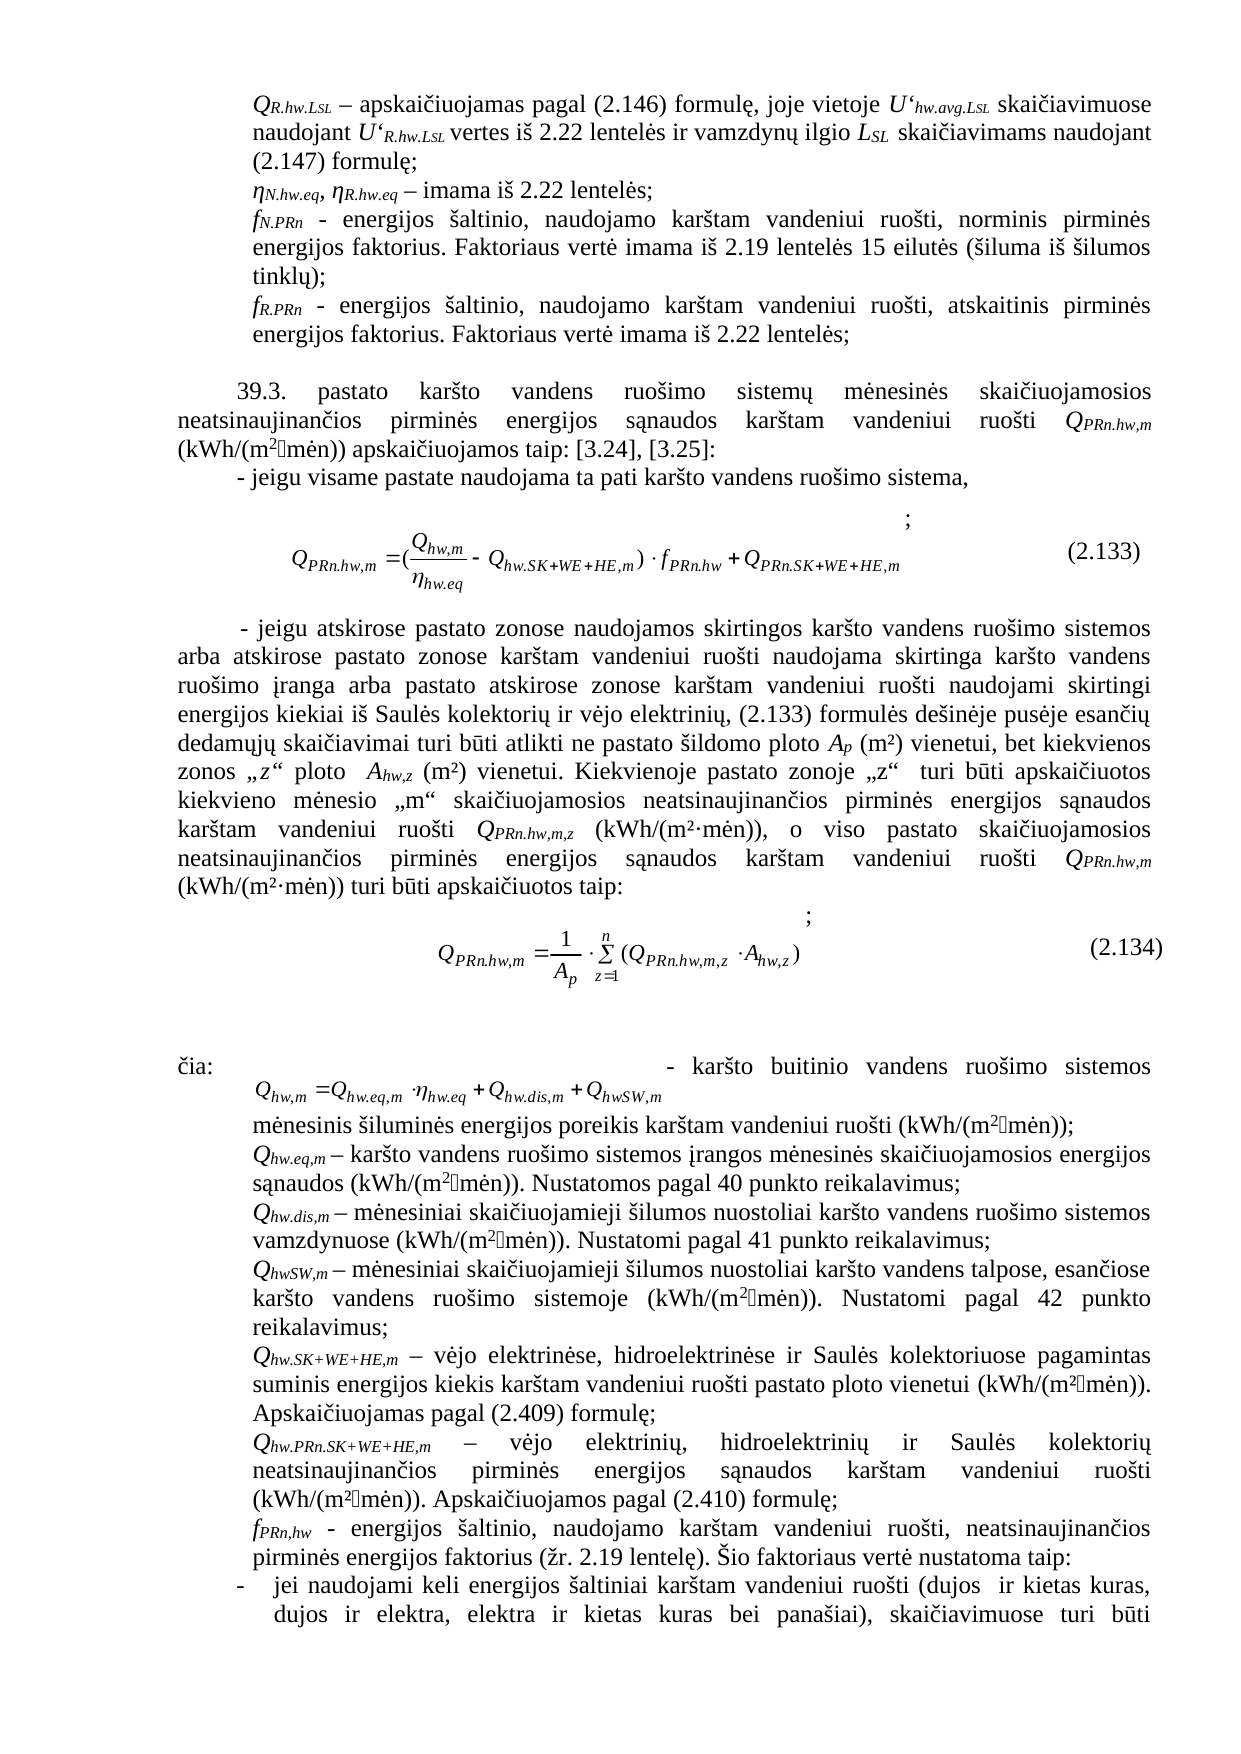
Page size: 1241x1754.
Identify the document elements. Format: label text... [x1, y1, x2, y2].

text QhwSW,m – mėnesiniai skaičiuojamieji šilumos nuostoliai karšto vandens talpose, esančiose karšto vandens ruošimo sistemoje (kWh/(m2mėn)). Nustatomi pagal 42 punkto reikalavimus; [252, 1254, 1152, 1341]
text - jeigu visame pastate naudojama ta pati karšto vandens ruošimo sistema, [177, 462, 1152, 491]
text fR.PRn - energijos šaltinio, naudojamo karštam vandeniui ruošti, atskaitinis pirminės energijos faktorius. Faktoriaus vertė imama iš 2.22 lentelės; [252, 290, 1152, 347]
text čia: - karšto buitinio vandens ruošimo sistemos mėnesinis šiluminės energijos poreikis karštam vandeniui ruošti (kWh/(m2mėn)); [177, 1051, 1152, 1139]
table_header (2.134) [1070, 900, 1174, 994]
text - jeigu atskirose pastato zonose naudojamos skirtingos karšto vandens ruošimo sistemos arba atskirose pastato zonose karštam vandeniui ruošti naudojama skirtinga karšto vandens ruošimo įranga arba pastato atskirose zonose karštam vandeniui ruošti naudojami skirtingi energijos kiekiai iš Saulės kolektorių ir vėjo elektrinių, (2.133) formulės dešinėje pusėje esančių dedamųjų skaičiavimai turi būti atlikti ne pastato šildomo ploto Ap (m²) vienetui, bet kiekvienos zonos „z“ ploto Ahw,z (m²) vienetui. Kiekvienoje pastato zonoje „z“ turi būti apskaičiuotos kiekvieno mėnesio „m“ skaičiuojamosios neatsinaujinančios pirminės energijos sąnaudos karštam vandeniui ruošti QPRn.hw,m,z (kWh/(m²·mėn)), o viso pastato skaičiuojamosios neatsinaujinančios pirminės energijos sąnaudos karštam vandeniui ruošti QPRn.hw,m (kWh/(m²·mėn)) turi būti apskaičiuotos taip: [177, 613, 1152, 900]
text Qhw.dis,m – mėnesiniai skaičiuojamieji šilumos nuostoliai karšto vandens ruošimo sistemos vamzdynuose (kWh/(m2mėn)). Nustatomi pagal 41 punkto reikalavimus; [252, 1197, 1152, 1254]
text QR.hw.LSL – apskaičiuojamas pagal (2.146) formulę, joje vietoje U‘hw.avg.LSL skaičiavimuose naudojant U‘R.hw.LSL vertes iš 2.22 lentelės ir vamzdynų ilgio LSL skaičiavimams naudojant (2.147) formulę; [252, 89, 1152, 175]
table_header ; [177, 491, 1023, 613]
text 39.3. pastato karšto vandens ruošimo sistemų mėnesinės skaičiuojamosios neatsinaujinančios pirminės energijos sąnaudos karštam vandeniui ruošti QPRn.hw,m (kWh/(m2mėn)) apskaičiuojamos taip: [3.24], [3.25]: [177, 376, 1152, 462]
text Qhw.eq,m – karšto vandens ruošimo sistemos įrangos mėnesinės skaičiuojamosios energijos sąnaudos (kWh/(m2mėn)). Nustatomos pagal 40 punkto reikalavimus; [252, 1139, 1152, 1197]
text Qhw.SK+WE+HE,m – vėjo elektrinėse, hidroelektrinėse ir Saulės kolektoriuose pagamintas suminis energijos kiekis karštam vandeniui ruošti pastato ploto vienetui (kWh/(m²mėn)). Apskaičiuojamas pagal (2.409) formulę; [252, 1341, 1152, 1427]
text fPRn,hw - energijos šaltinio, naudojamo karštam vandeniui ruošti, neatsinaujinančios pirminės energijos faktorius (žr. 2.19 lentelę). Šio faktoriaus vertė nustatoma taip: [252, 1513, 1152, 1571]
text - jei naudojami keli energijos šaltiniai karštam vandeniui ruošti (dujos ir kietas kuras, dujos ir elektra, elektra ir kietas kuras bei panašiai), skaičiavimuose turi būti [236, 1571, 1152, 1628]
text Qhw.PRn.SK+WE+HE,m – vėjo elektrinių, hidroelektrinių ir Saulės kolektorių neatsinaujinančios pirminės energijos sąnaudos karštam vandeniui ruošti (kWh/(m²mėn)). Apskaičiuojamos pagal (2.410) formulę; [252, 1427, 1152, 1513]
table_header (2.133) [1023, 491, 1152, 613]
text fN.PRn - energijos šaltinio, naudojamo karštam vandeniui ruošti, norminis pirminės energijos faktorius. Faktoriaus vertė imama iš 2.19 lentelės 15 eilutės (šiluma iš šilumos tinklų); [252, 204, 1152, 290]
text ηN.hw.eq, ηR.hw.eq – imama iš 2.22 lentelės; [252, 175, 1152, 204]
table_header ; [177, 900, 1070, 994]
